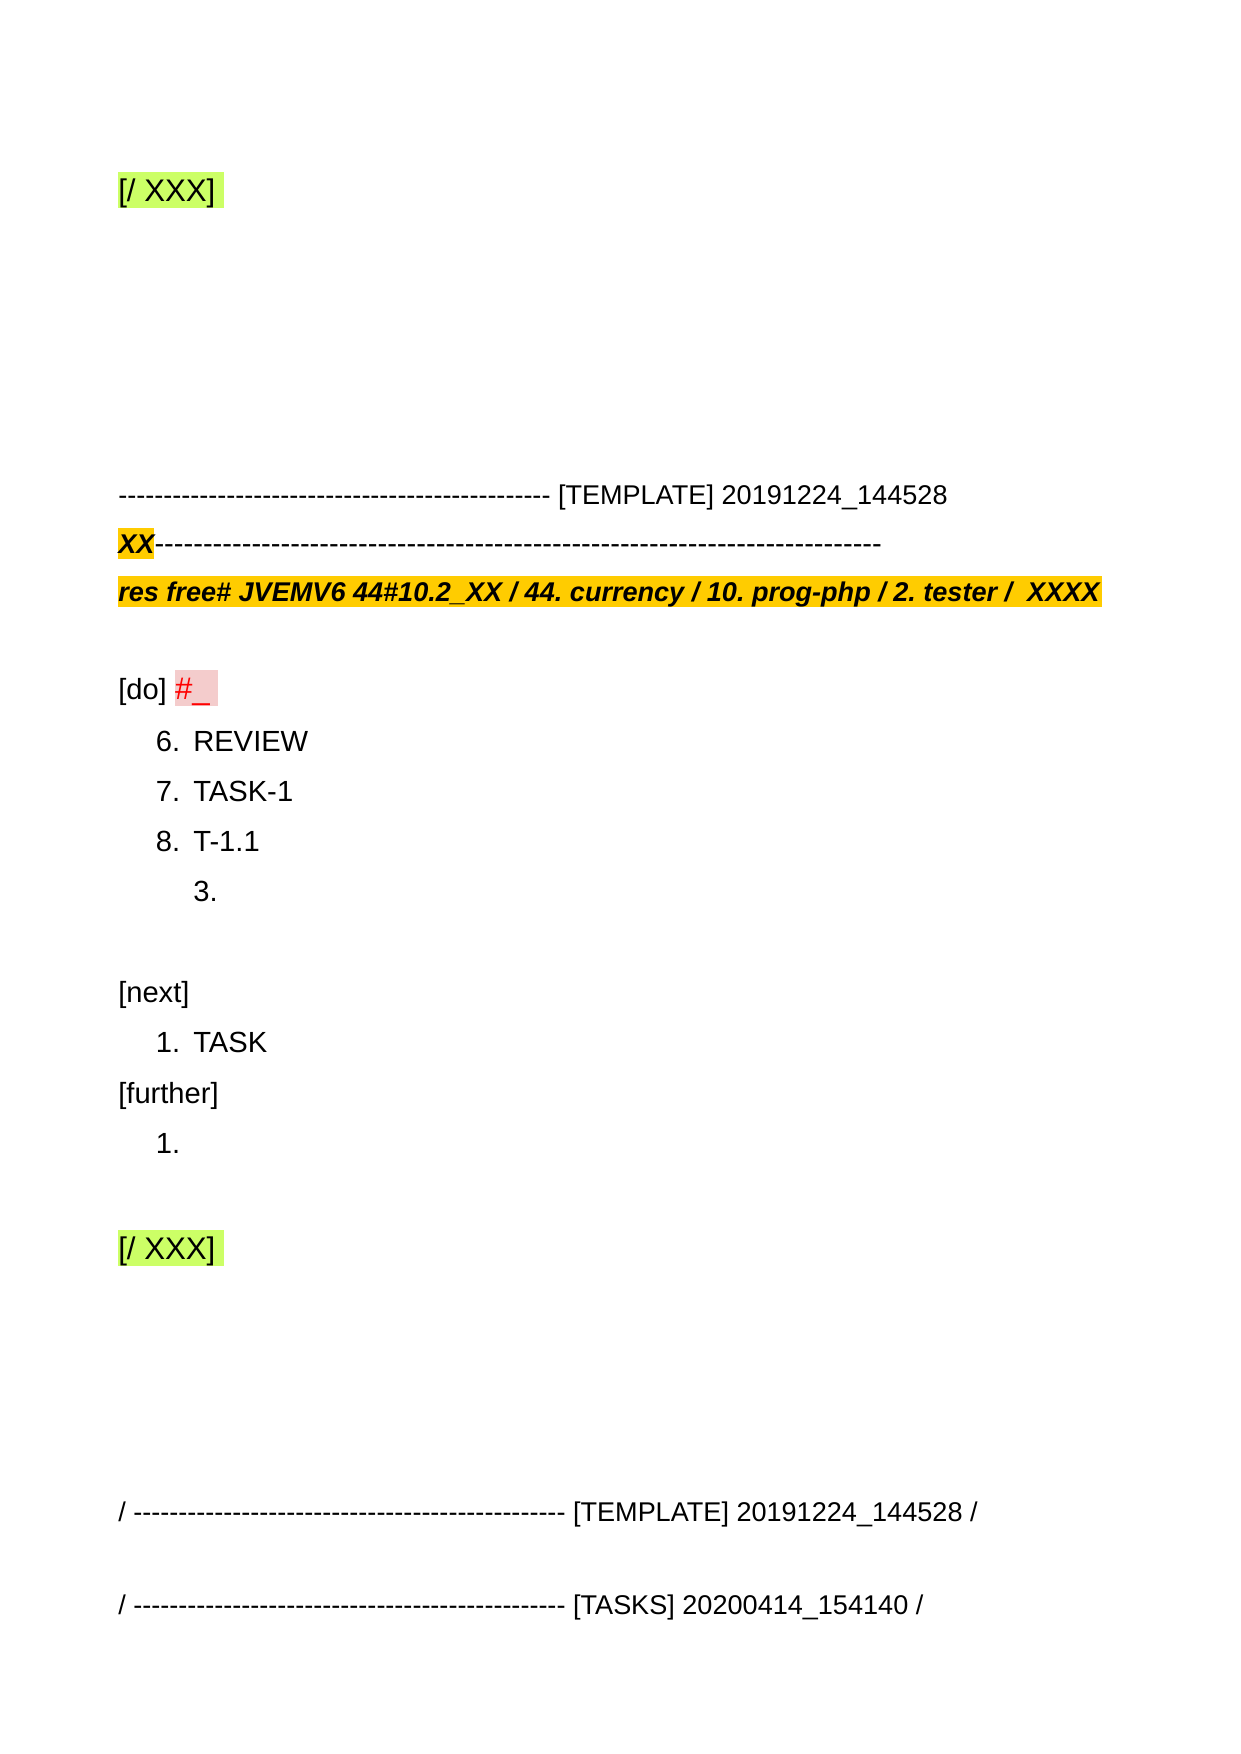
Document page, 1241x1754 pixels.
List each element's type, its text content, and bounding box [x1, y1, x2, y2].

text [further] [118, 1076, 1122, 1109]
list T-1.1 [156, 824, 1122, 858]
text / ------------------------------------------------ [TEMPLATE] 20191224_144528 / [118, 1496, 1122, 1527]
text ------------------------------------------------ [TEMPLATE] 20191224_144528 [118, 479, 1122, 510]
text [next] [118, 975, 1122, 1009]
list TASK-1 [156, 774, 1122, 807]
text [do] #_ [118, 670, 1122, 706]
text [/ XXX] [118, 1176, 1122, 1266]
text res free# JVEMV6 44#10.2_XX / 44. currency / 10. prog-php / 2. tester / XXXX [118, 576, 1122, 607]
text XX--------------------------------------------------------------------------- [118, 526, 1122, 559]
text / ------------------------------------------------ [TASKS] 20200414_154140 / [118, 1589, 1122, 1621]
list REVIEW [156, 723, 1122, 757]
list TASK [156, 1025, 1122, 1059]
text [/ XXX] [118, 118, 1122, 208]
